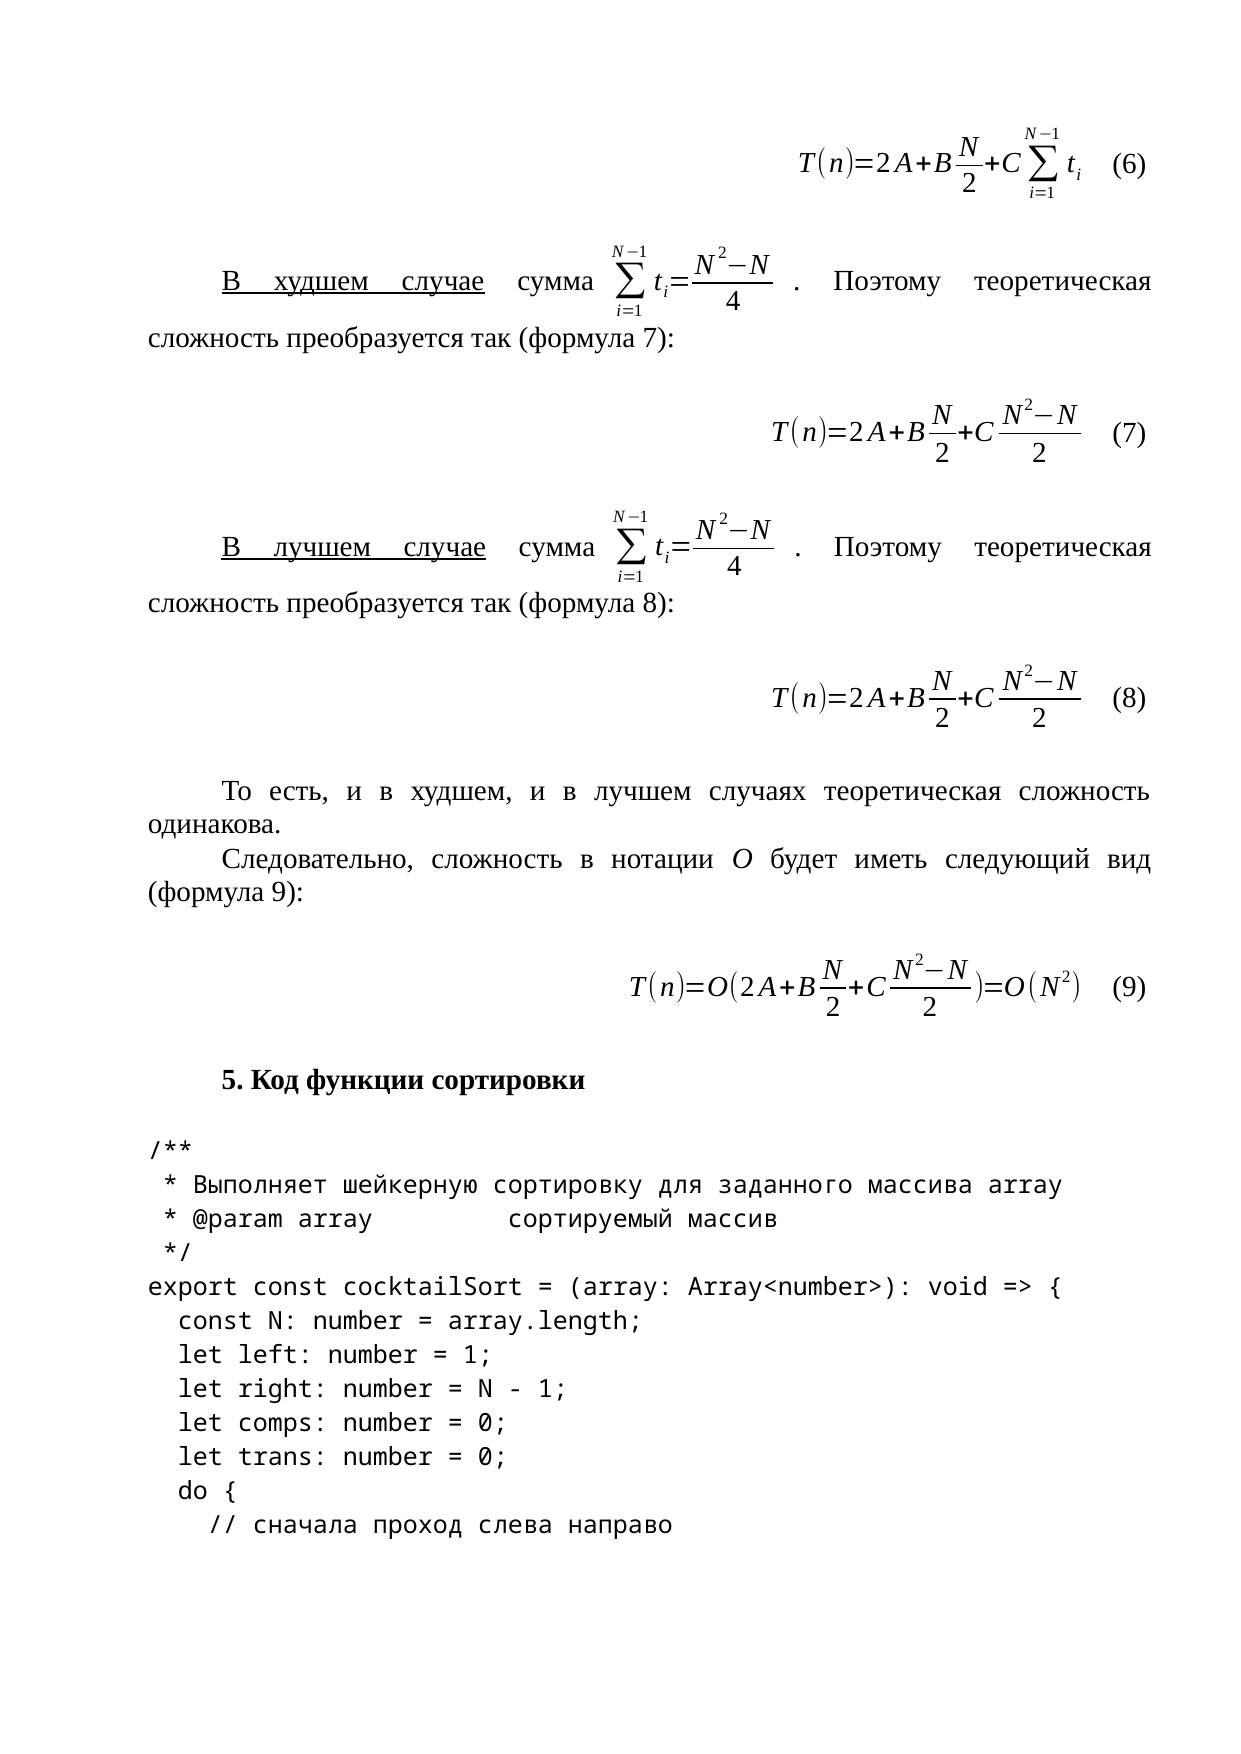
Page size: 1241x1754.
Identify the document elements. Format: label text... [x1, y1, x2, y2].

text let right: number = N - 1; [148, 1371, 1152, 1405]
text export const cocktailSort = (array: Array<number>): void => { [148, 1269, 1152, 1303]
text const N: number = array.length; [148, 1303, 1152, 1337]
text Следовательно, сложность в нотации O будет иметь следующий вид (формула 9): [148, 841, 1152, 908]
text В лучшем случае сумма. Поэтому теоретическая сложность преобразуется так (формула 8): [148, 507, 1152, 619]
text * Выполняет шейкерную сортировку для заданного массива array [148, 1166, 1152, 1201]
table_header [148, 944, 1105, 1028]
text let comps: number = 0; [148, 1405, 1152, 1439]
table_header [148, 389, 1105, 474]
text let trans: number = 0; [148, 1439, 1152, 1473]
text То есть, и в худшем, и в лучшем случаях теоретическая сложность одинакова. [148, 773, 1152, 840]
table_header (9) [1105, 944, 1152, 1028]
text */ [148, 1234, 1152, 1269]
subtitle 5. Код функции сортировки [148, 1062, 1152, 1095]
text /** [148, 1132, 1152, 1166]
table_header (8) [1105, 655, 1152, 739]
table_header (6) [1105, 118, 1152, 208]
text // сначала проход слева направо [148, 1507, 1152, 1541]
text do { [148, 1473, 1152, 1507]
table_header (7) [1105, 389, 1152, 474]
table_header [148, 655, 1105, 739]
text let left: number = 1; [148, 1337, 1152, 1371]
text * @param array сортируемый массив [148, 1201, 1152, 1234]
text В худшем случае сумма. Поэтому теоретическая сложность преобразуется так (формула 7): [148, 242, 1152, 353]
table_header [148, 118, 1105, 208]
